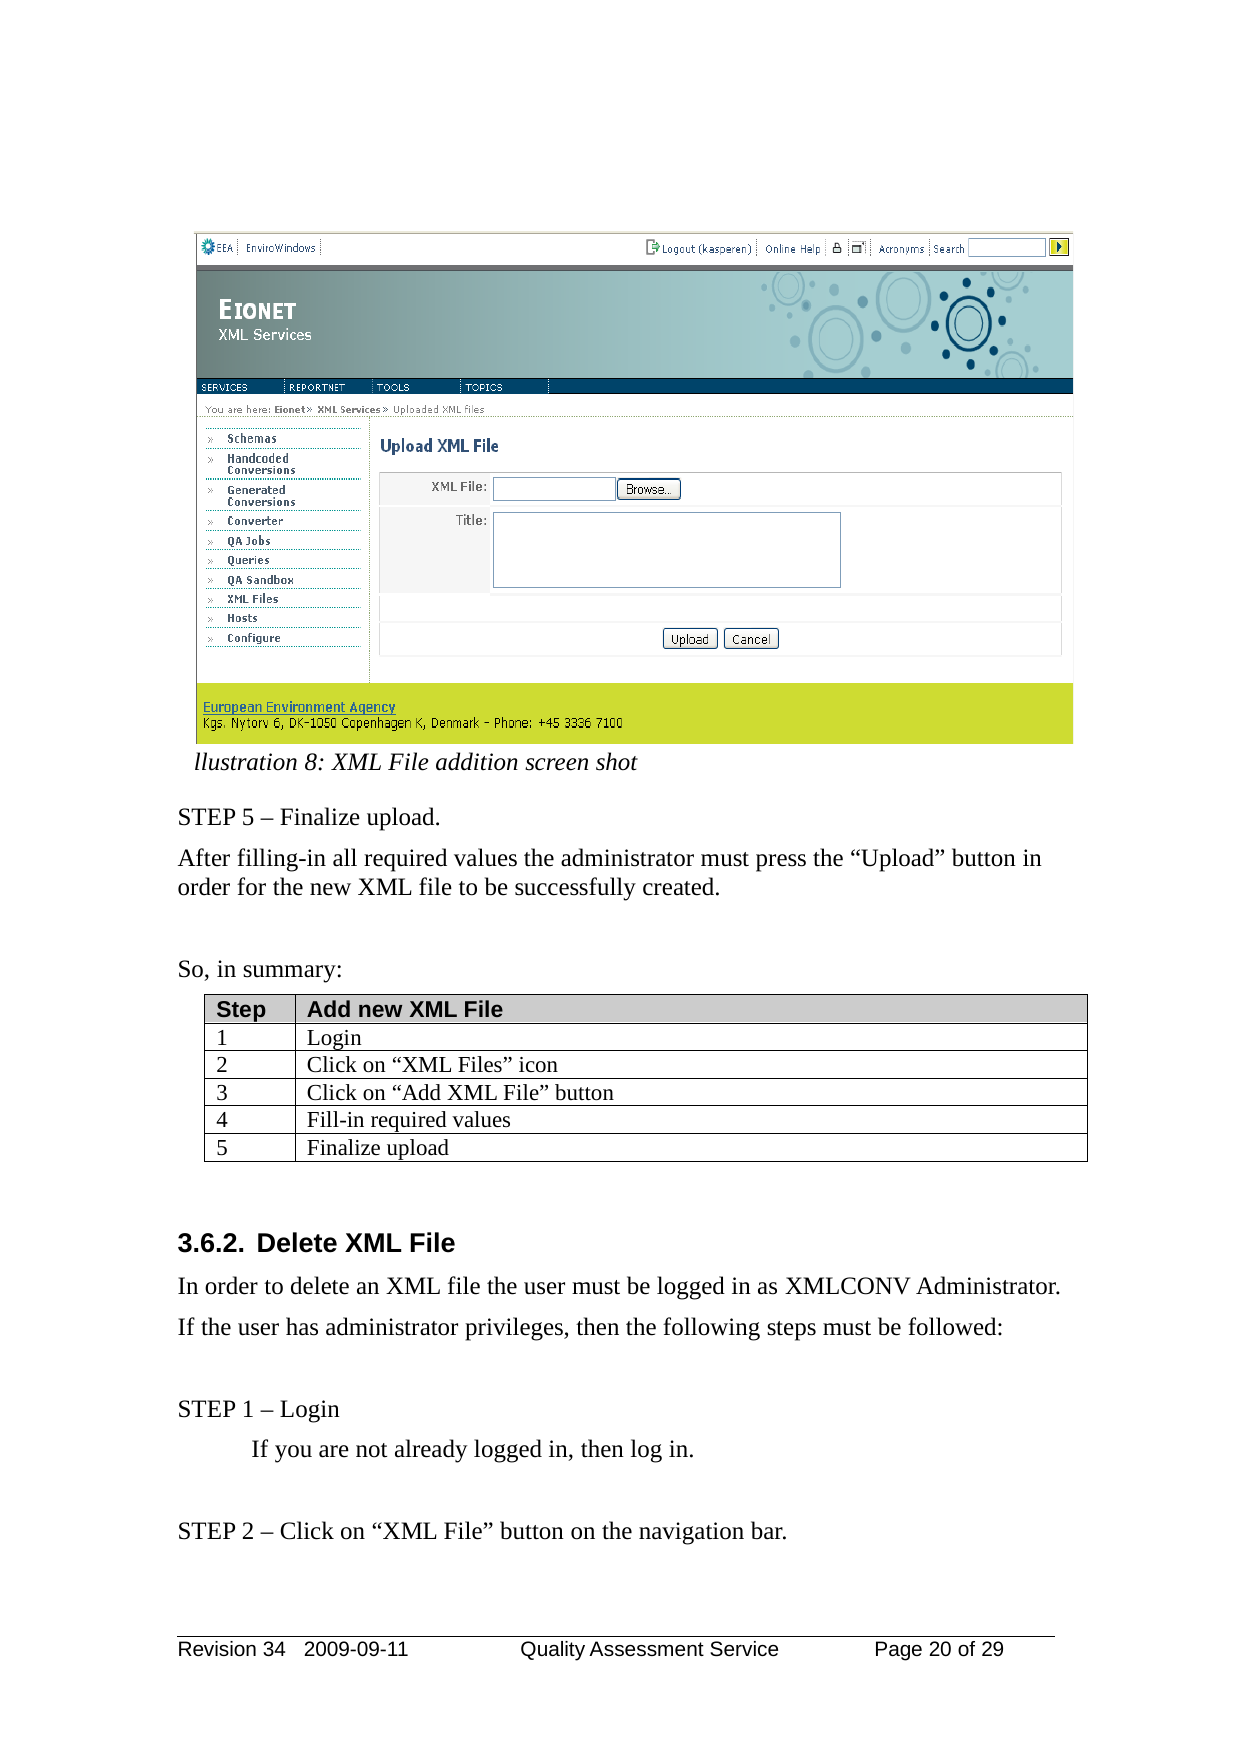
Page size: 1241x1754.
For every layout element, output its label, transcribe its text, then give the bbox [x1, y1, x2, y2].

table_cell Click on “XML Files” icon [296, 1051, 1087, 1078]
table_cell 3 [205, 1079, 295, 1105]
table_cell Login [296, 1024, 1087, 1050]
text STEP 1 – Login [177, 1393, 1092, 1422]
text llustration 8: XML File addition screen shot [194, 747, 1073, 776]
table_cell 5 [205, 1134, 295, 1161]
text If the user has administrator privileges, then the following steps must be followed: [177, 1312, 1092, 1341]
table_cell Finalize upload [296, 1134, 1087, 1161]
table_cell Click on “Add XML File” button [296, 1079, 1087, 1105]
table_header Step [205, 995, 295, 1022]
table_cell 2 [205, 1051, 295, 1078]
text So, in summary: [177, 953, 1092, 983]
text If you are not already logged in, then log in. [177, 1434, 1092, 1463]
table_cell 4 [205, 1106, 295, 1133]
text STEP 5 – Finalize upload. [177, 802, 1092, 831]
text After filling-in all required values the administrator must press the “Upload” button in order for the new XML file to be successfully created. [177, 843, 1092, 901]
table_cell 1 [205, 1024, 295, 1050]
text STEP 2 – Click on “XML File” button on the navigation bar. [177, 1516, 1092, 1545]
subtitle Delete XML File [177, 1227, 1092, 1258]
table_header Add new XML File [296, 995, 1087, 1022]
table_cell Fill-in required values [296, 1106, 1087, 1133]
text In order to delete an XML file the user must be logged in as XMLCONV Administrator. [177, 1271, 1092, 1300]
